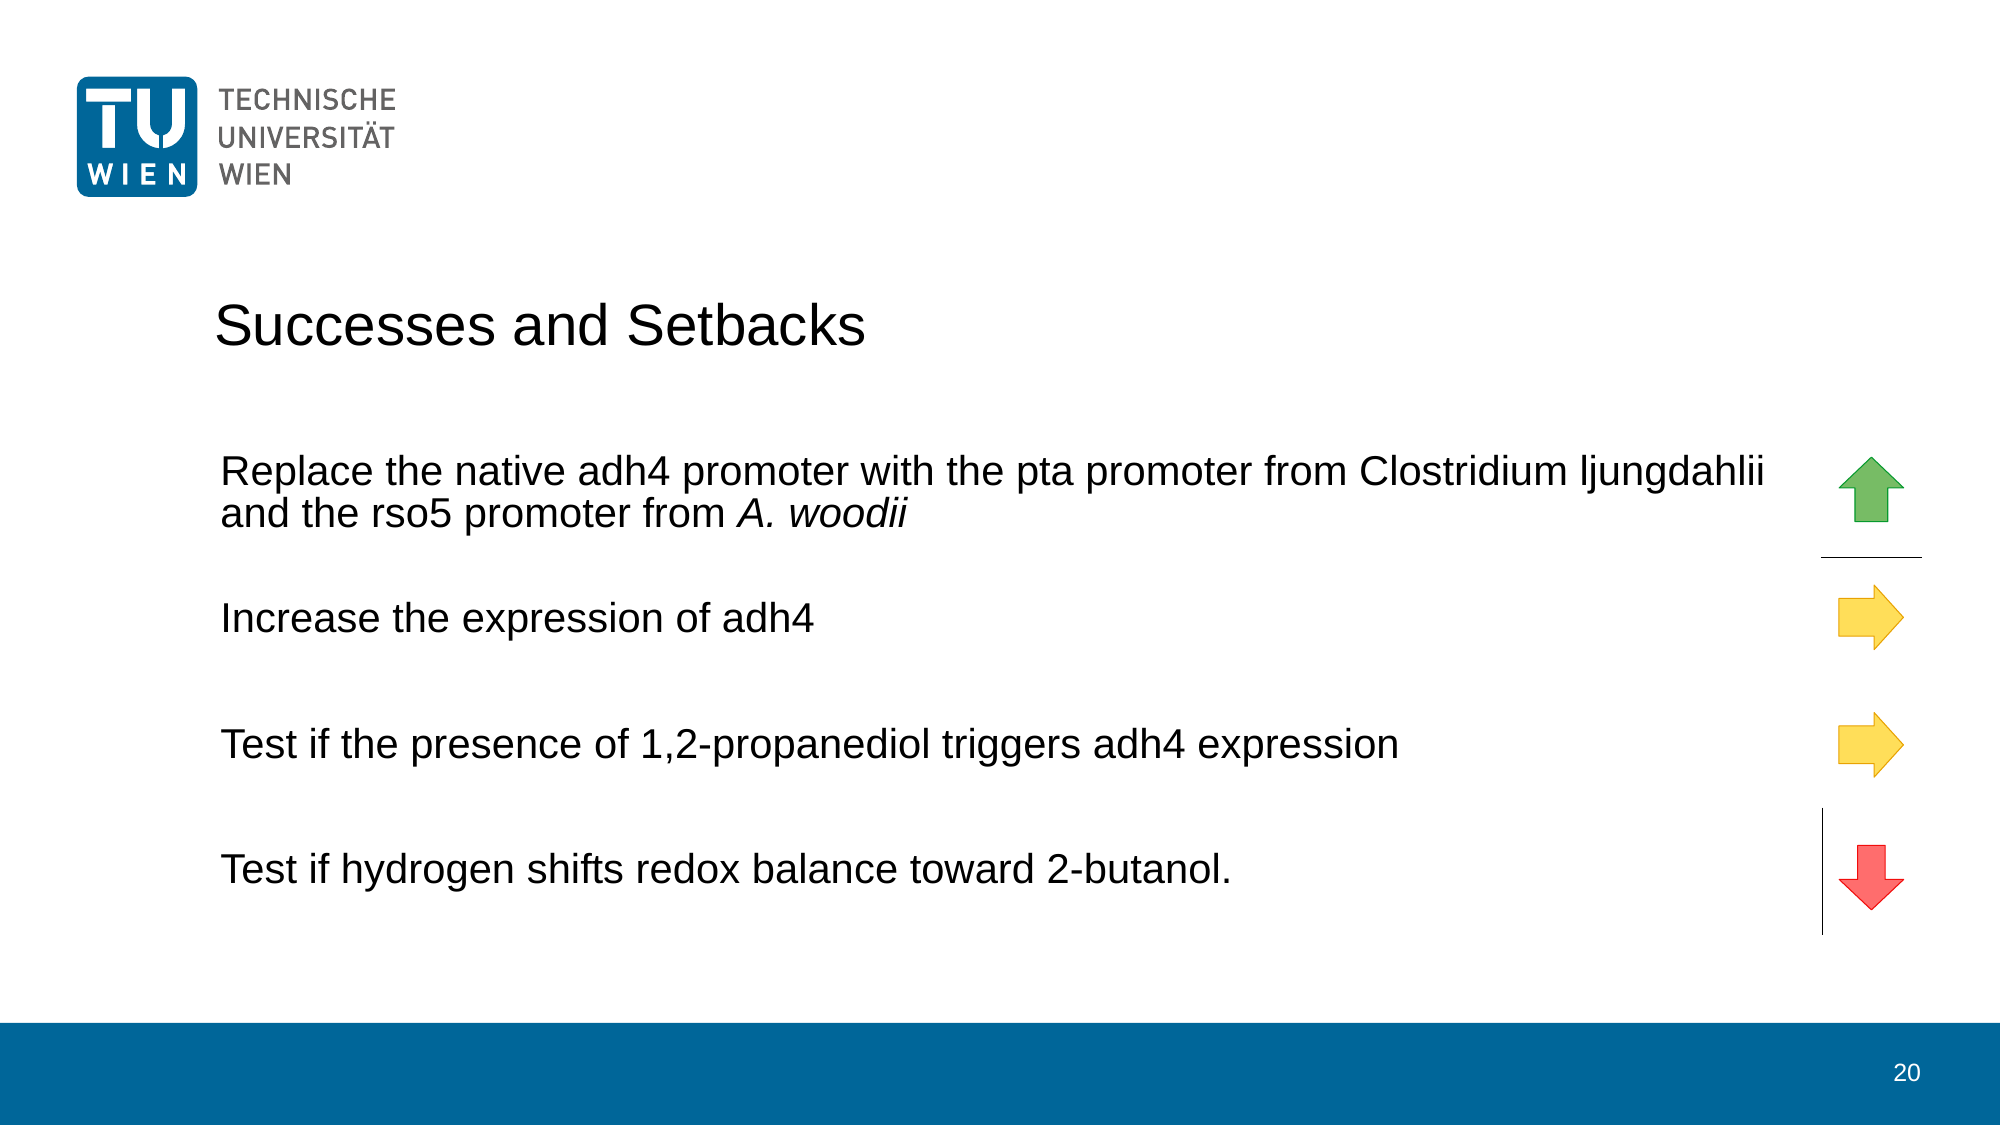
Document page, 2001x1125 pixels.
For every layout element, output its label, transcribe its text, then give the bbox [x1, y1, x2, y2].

table_header Replace the native adh4 promoter with the pta promoter from Clostridium ljungdahlii and the rso5 promoter from A. woodii [215, 432, 1821, 556]
title Successes and Setbacks [214, 254, 1922, 391]
text_box [1839, 845, 1904, 910]
text_box [1838, 585, 1904, 650]
text_box [1838, 712, 1904, 778]
table_header [1823, 432, 1920, 557]
table_cell [1823, 809, 1920, 933]
table_cell [1823, 558, 1920, 682]
table_cell Test if the presence of 1,2-propanediol triggers adh4 expression [215, 684, 1821, 808]
table_cell [1823, 684, 1920, 808]
table_cell Test if hydrogen shifts redox balance toward 2-butanol. [215, 809, 1822, 933]
text_box [1839, 457, 1904, 522]
table_cell Increase the expression of adh4 [215, 558, 1821, 682]
